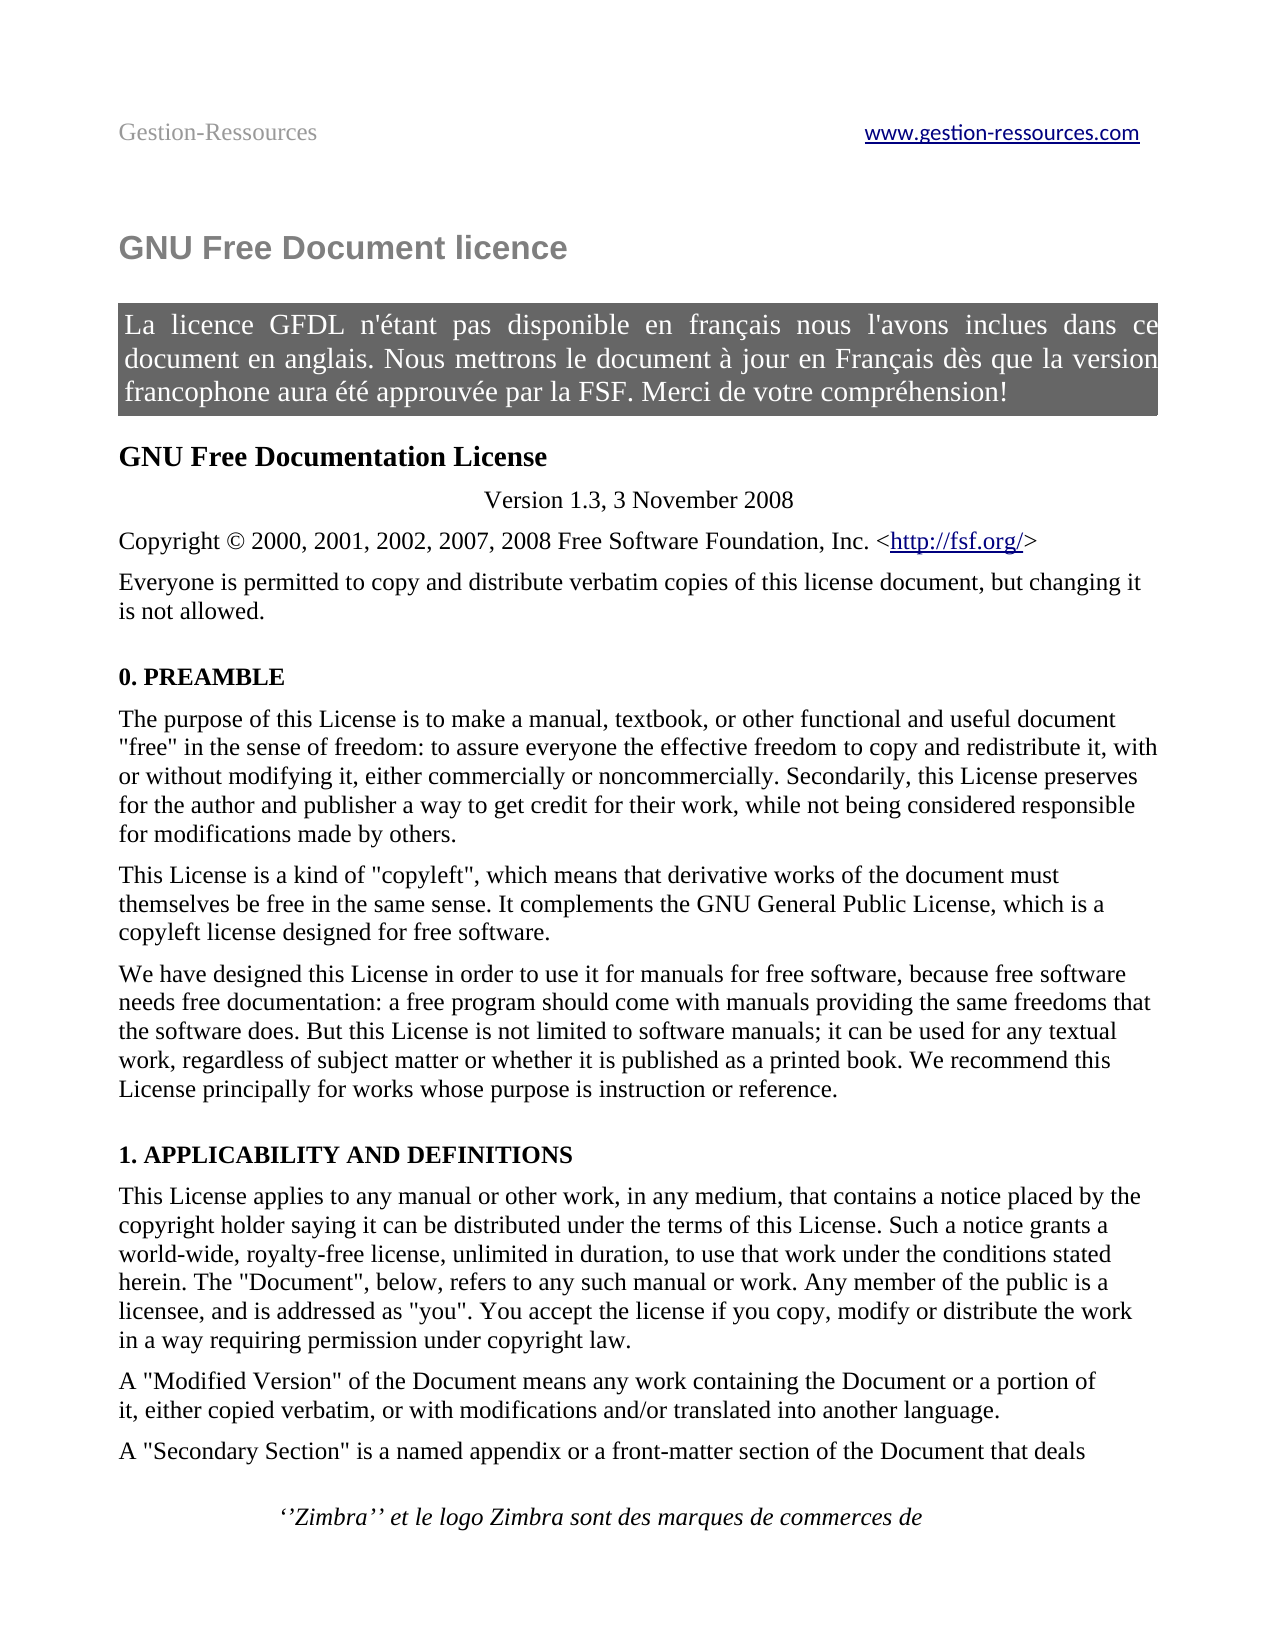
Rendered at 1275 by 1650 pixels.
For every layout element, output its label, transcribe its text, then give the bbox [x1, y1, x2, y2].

text The purpose of this License is to make a manual, textbook, or other functional and useful document "free" in the sense of freedom: to assure everyone the effective freedom to copy and redistribute it, with or without modifying it, either commercially or noncommercially. Secondarily, this License preserves for the author and publisher a way to get credit for their work, while not being considered responsible for modifications made by others. [118, 704, 1161, 847]
text Copyright © 2000, 2001, 2002, 2007, 2008 Free Software Foundation, Inc. <http://fsf.org/> [118, 526, 1171, 555]
text 0. PREAMBLE [118, 662, 1171, 691]
text This License applies to any manual or other work, in any medium, that contains a notice placed by the copyright holder saying it can be distributed under the terms of this License. Such a notice grants a world-wide, royalty-free license, unlimited in duration, to use that work under the conditions stated herein. The "Document", below, refers to any such manual or work. Any member of the public is a licensee, and is addressed as "you". You accept the license if you copy, modify or distribute the work in a way requiring permission under copyright law. [118, 1181, 1157, 1354]
text This License is a kind of "copyleft", which means that derivative works of the document must themselves be free in the same sense. It complements the GNU General Public License, which is a copyleft license designed for free software. [118, 860, 1108, 946]
text A "Modified Version" of the Document means any work containing the Document or a portion of it, either copied verbatim, or with modifications and/or translated into another language. [118, 1366, 1121, 1424]
text 1. APPLICABILITY AND DEFINITIONS [118, 1140, 1171, 1169]
text A "Secondary Section" is a named appendix or a front-matter section of the Document that deals [118, 1436, 1090, 1465]
text We have designed this License in order to use it for manuals for free software, because free software needs free documentation: a free program should come with manuals providing the same freedoms that the software does. But this License is not limited to software manuals; it can be used for any textual work, regardless of subject matter or whether it is published as a printed book. We recommend this License principally for works whose purpose is instruction or reference. [118, 959, 1154, 1102]
text GNU Free Documentation License [118, 439, 1171, 472]
text Everyone is permitted to copy and distribute verbatim copies of this license document, but changing it is not allowed. [118, 567, 1144, 625]
text GNU Free Document licence [118, 228, 1171, 266]
text Version 1.3, 3 November 2008 [480, 485, 797, 514]
